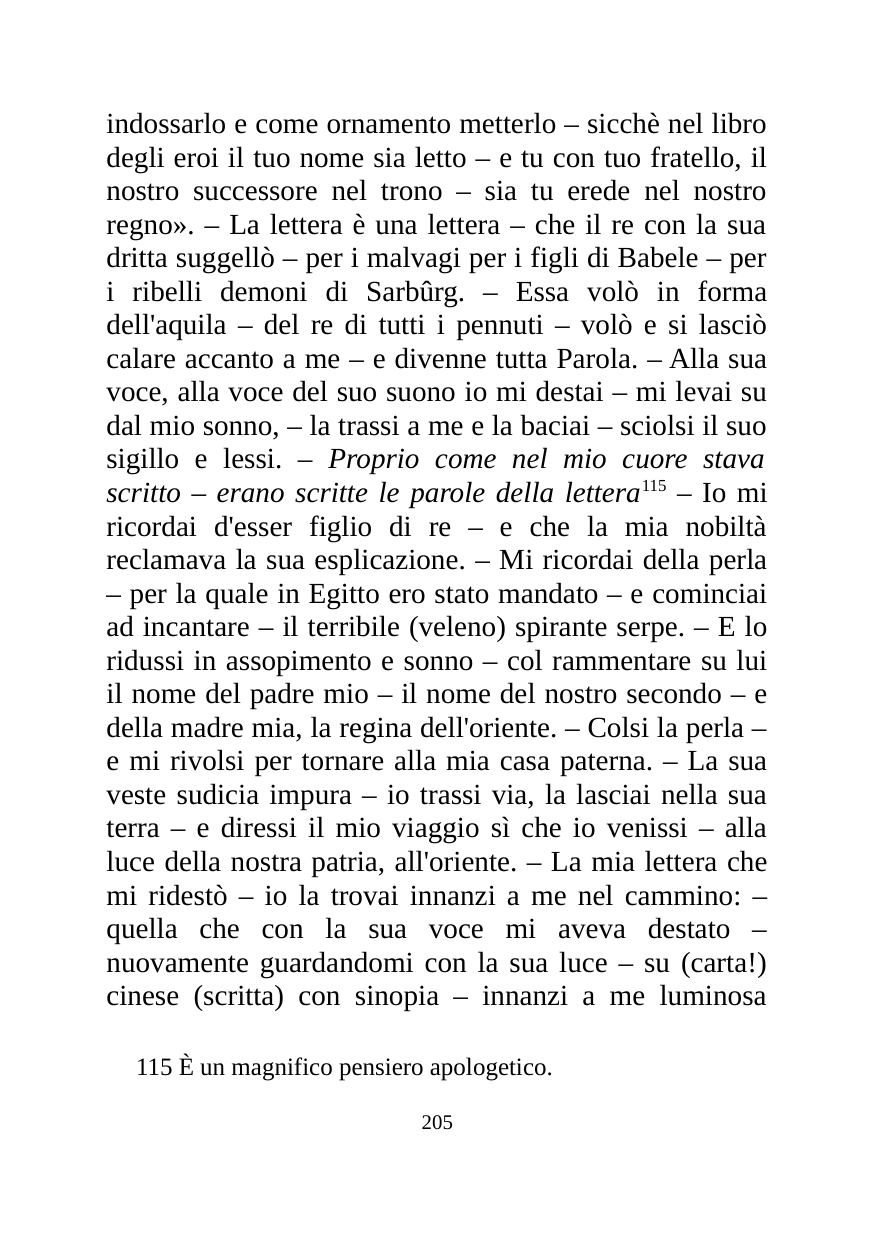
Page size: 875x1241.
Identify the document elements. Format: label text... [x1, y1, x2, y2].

text indossarlo e come ornamento metterlo – sicchè nel libro degli eroi il tuo nome sia letto – e tu con tuo fratello, il nostro successore nel trono – sia tu erede nel nostro regno». – La lettera è una lettera – che il re con la sua dritta suggellò – per i malvagi per i figli di Babele – per i ribelli demoni di Sarbûrg. – Essa volò in forma dell'aquila – del re di tutti i pennuti – volò e si lasciò calare accanto a me – e divenne tutta Parola. – Alla sua voce, alla voce del suo suono io mi destai – mi levai su dal mio sonno, – la trassi a me e la baciai – sciolsi il suo sigillo e lessi. – Proprio come nel mio cuore stava scritto – erano scritte le parole della lettera – Io mi ricordai d'esser figlio di re – e che la mia nobiltà reclamava la sua esplicazione. – Mi ricordai della perla – per la quale in Egitto ero stato mandato – e cominciai ad incantare – il terribile (veleno) spirante serpe. – E lo ridussi in assopimento e sonno – col rammentare su lui il nome del padre mio – il nome del nostro secondo – e della madre mia, la regina dell'oriente. – Colsi la perla – e mi rivolsi per tornare alla mia casa paterna. – La sua veste sudicia impura – io trassi via, la lasciai nella sua terra – e diressi il mio viaggio sì che io venissi – alla luce della nostra patria, all'oriente. – La mia lettera che mi ridestò – io la trovai innanzi a me nel cammino: – quella che con la sua voce mi aveva destato – nuovamente guardandomi con la sua luce – su (carta!) cinese (scritta) con sinopia – innanzi a me luminosa [106, 106, 768, 1012]
text È un magnifico pensiero apologetico. [106, 1052, 768, 1080]
